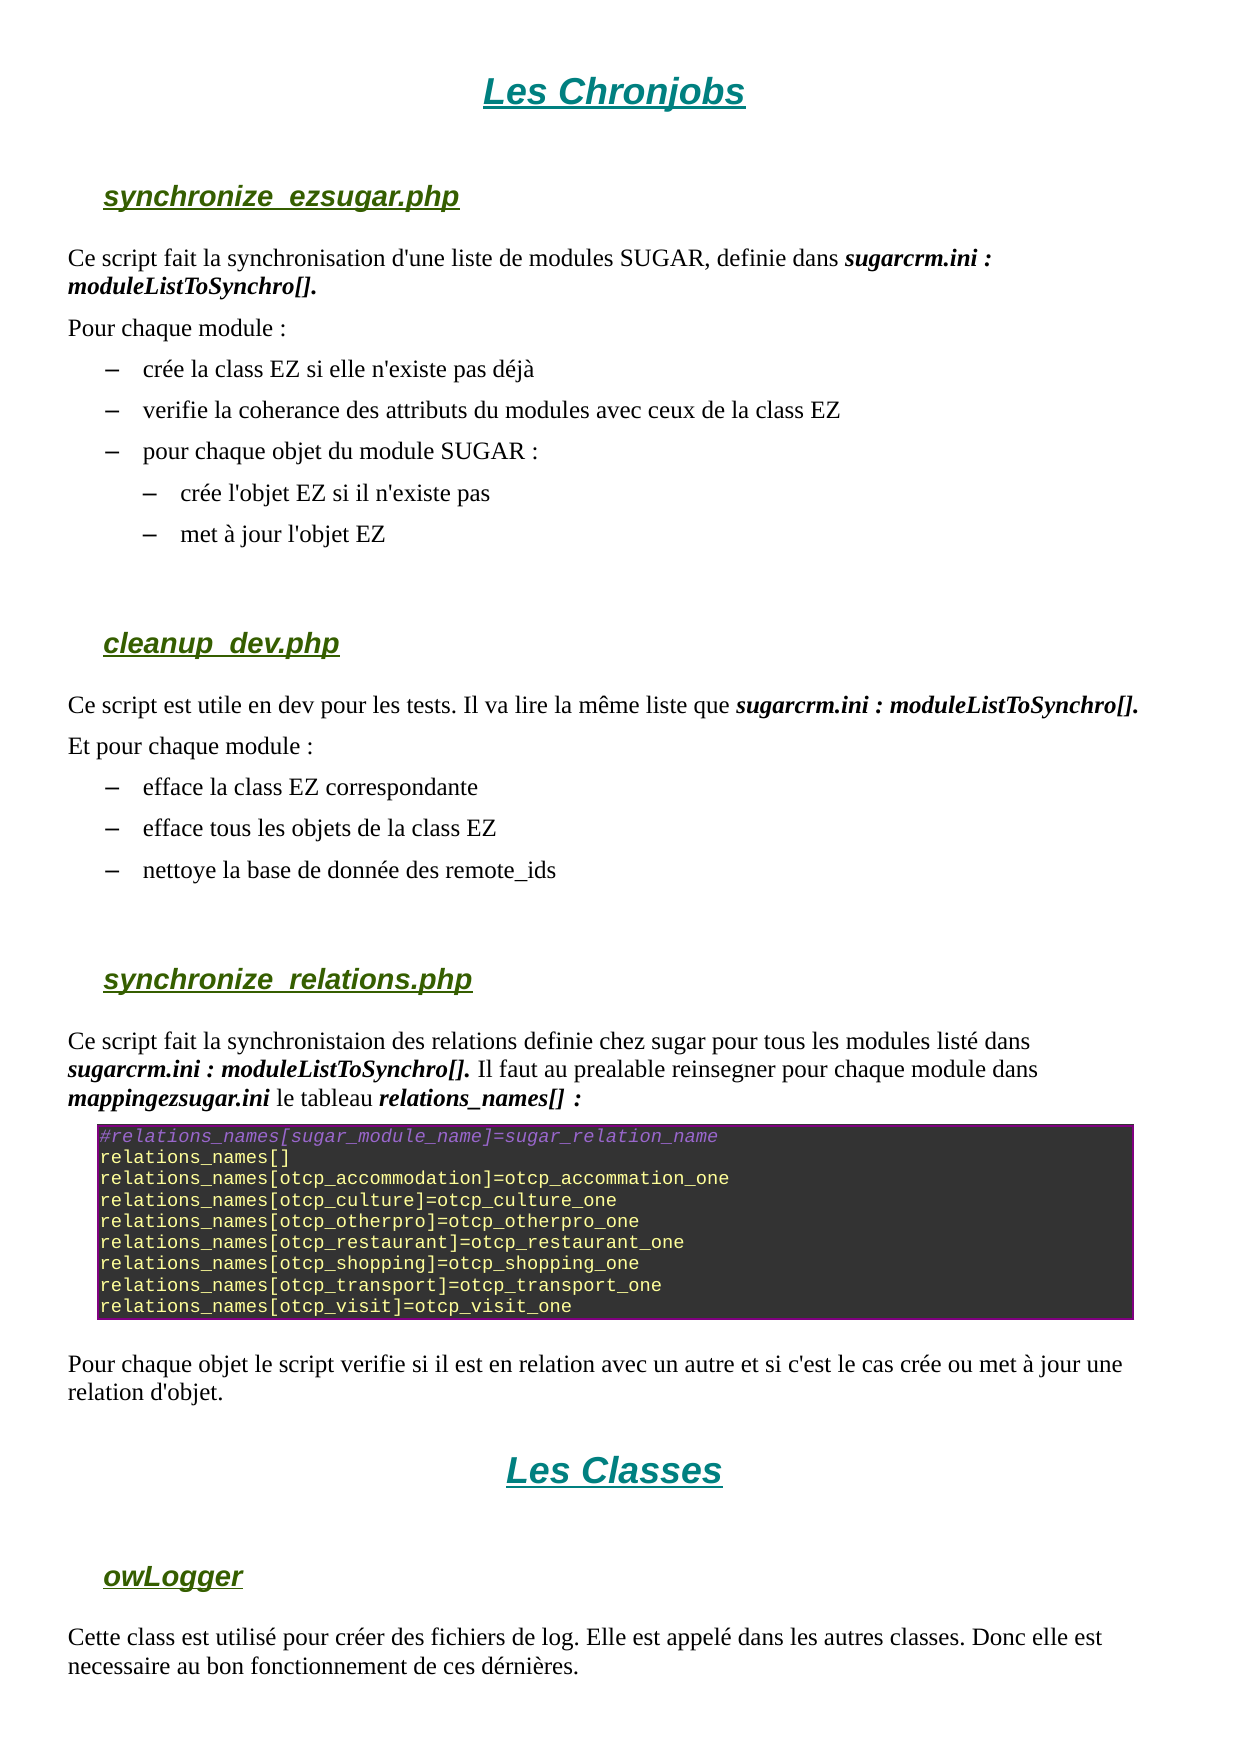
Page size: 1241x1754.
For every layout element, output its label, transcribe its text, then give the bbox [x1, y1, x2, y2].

subtitle owLogger [103, 1558, 1164, 1592]
text relations_names[otcp_otherpro]=otcp_otherpro_one [99, 1209, 1132, 1231]
list efface la class EZ correspondante [105, 772, 1164, 801]
list crée la class EZ si elle n'existe pas déjà [105, 354, 1164, 383]
text #relations_names[sugar_module_name]=sugar_relation_name [99, 1127, 1132, 1146]
text Ce script fait la synchronistaion des relations definie chez sugar pour tous les modules listé dans sugarcrm.ini : moduleListToSynchro[]. Il faut au prealable reinsegner pour chaque module dans mappingezsugar.ini le tableau relations_names[] : [68, 1026, 1164, 1112]
text Et pour chaque module : [68, 731, 1164, 760]
list pour chaque objet du module SUGAR : [105, 436, 1164, 465]
text Pour chaque objet le script verifie si il est en relation avec un autre et si c'est le cas crée ou met à jour une relation d'objet. [68, 1349, 1164, 1406]
subtitle Les Classes [68, 1449, 1164, 1492]
list efface tous les objets de la class EZ [105, 813, 1164, 842]
list verifie la coherance des attributs du modules avec ceux de la class EZ [105, 395, 1164, 424]
text Ce script est utile en dev pour les tests. Il va lire la même liste que sugarcrm.ini : moduleListToSynchro[]. [68, 690, 1164, 718]
subtitle cleanup_dev.php [103, 626, 1164, 660]
text relations_names[otcp_accommodation]=otcp_accommation_one [99, 1167, 1132, 1188]
text relations_names[otcp_shopping]=otcp_shopping_one [99, 1252, 1132, 1273]
text relations_names[otcp_visit]=otcp_visit_one [99, 1294, 1132, 1318]
list crée l'objet EZ si il n'existe pas [143, 478, 1164, 506]
text relations_names[] [99, 1146, 1132, 1167]
subtitle synchronize_relations.php [103, 962, 1164, 996]
text relations_names[otcp_culture]=otcp_culture_one [99, 1188, 1132, 1209]
subtitle synchronize_ezsugar.php [103, 179, 1164, 212]
subtitle Les Chronjobs [68, 69, 1164, 112]
text Pour chaque module : [68, 313, 1164, 341]
text relations_names[otcp_transport]=otcp_transport_one [99, 1273, 1132, 1294]
text relations_names[otcp_restaurant]=otcp_restaurant_one [99, 1231, 1132, 1252]
text Ce script fait la synchronisation d'une liste de modules SUGAR, definie dans sugarcrm.ini : moduleListToSynchro[]. [68, 243, 1164, 300]
text Cette class est utilisé pour créer des fichiers de log. Elle est appelé dans les autres classes. Donc elle est necessaire au bon fonctionnement de ces dérnières. [68, 1622, 1164, 1680]
list met à jour l'objet EZ [143, 519, 1164, 548]
list nettoye la base de donnée des remote_ids [105, 855, 1164, 883]
